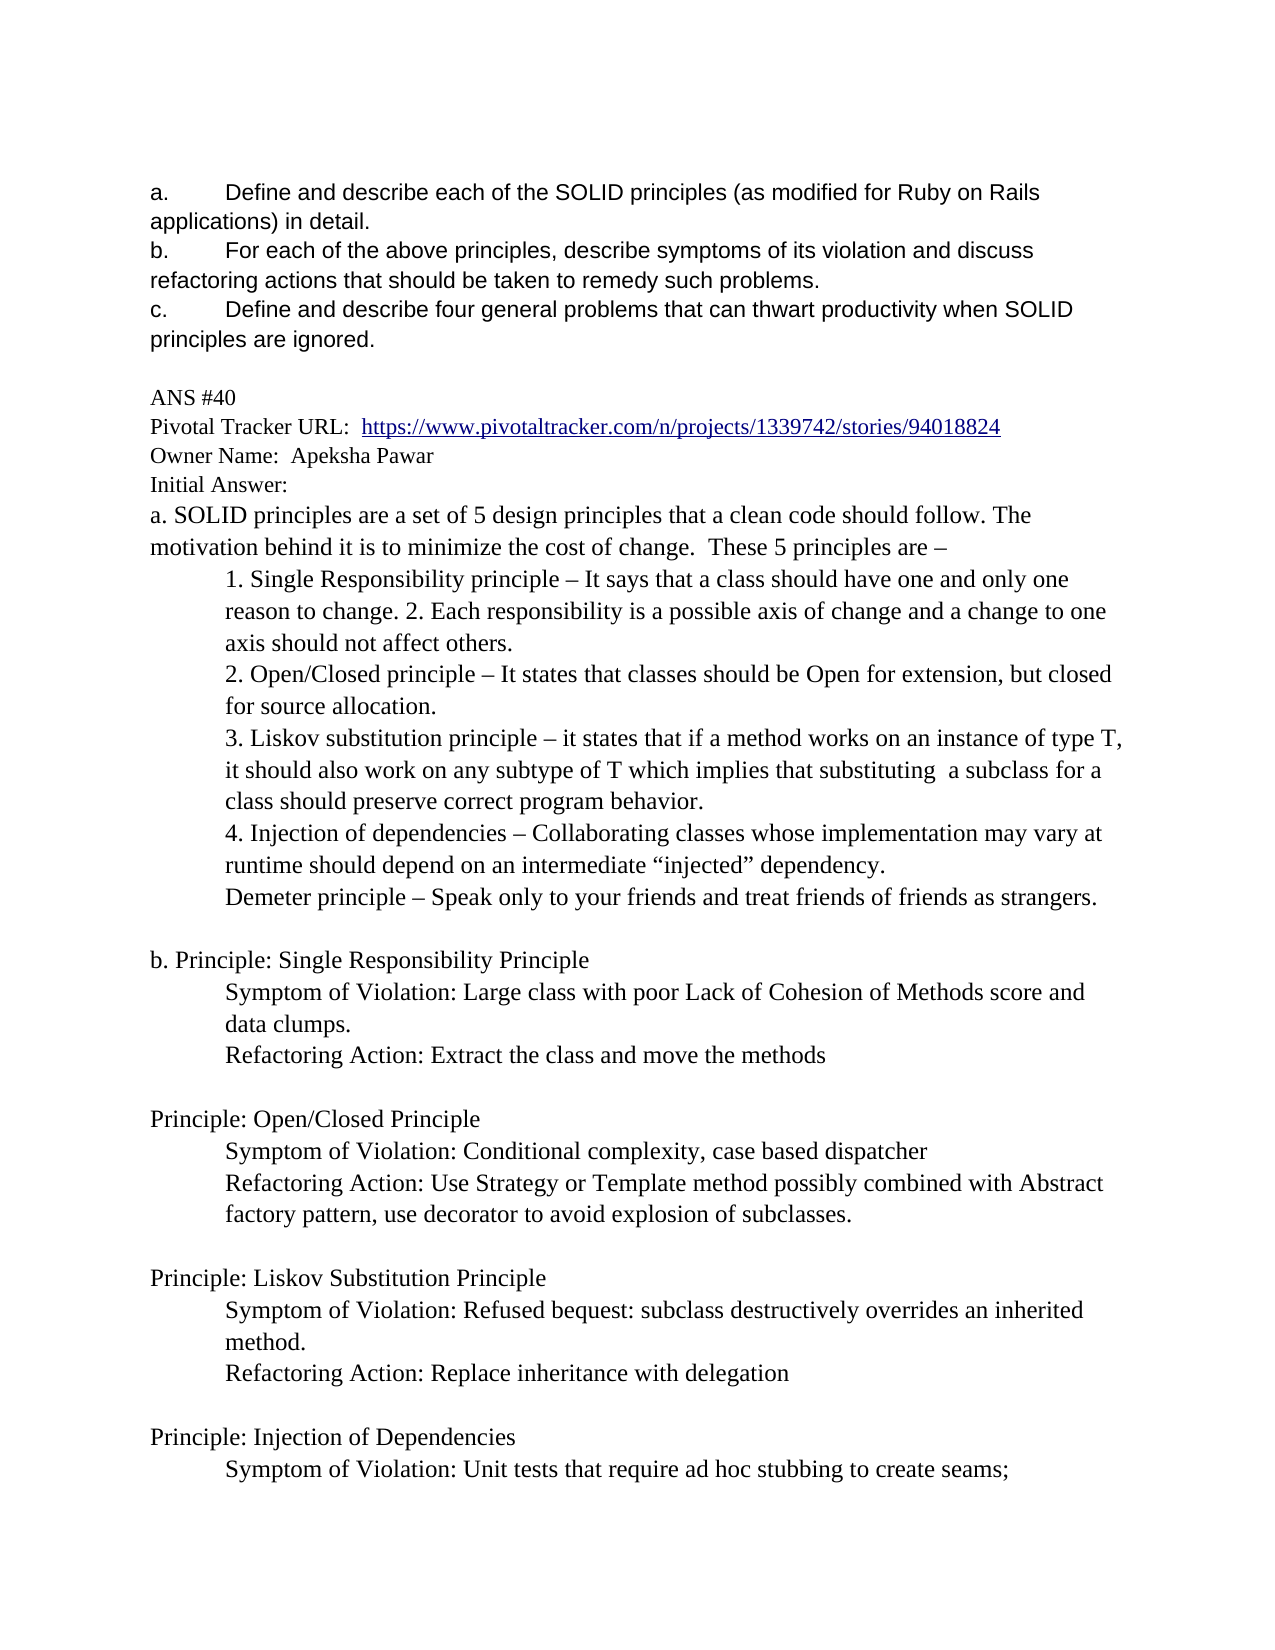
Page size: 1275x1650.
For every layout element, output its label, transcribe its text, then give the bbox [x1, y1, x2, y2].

text Owner Name: Apeksha Pawar [150, 443, 1125, 469]
text a. Define and describe each of the SOLID principles (as modified for Ruby on Rails applications) in detail. [150, 179, 1125, 234]
text 4. Injection of dependencies – Collaborating classes whose implementation may vary at runtime should depend on an intermediate “injected” dependency. Demeter principle – Speak only to your friends and treat friends of friends as strangers. [150, 819, 1125, 942]
text c. Define and describe four general problems that can thwart productivity when SOLID principles are ignored. [150, 297, 1125, 352]
text b. Principle: Single Responsibility Principle Symptom of Violation: Large class with poor Lack of Cohesion of Methods score and data clumps. Refactoring Action: Extract the class and move the methods Principle: Open/Closed Principle Symptom of Violation: Conditional complexity, case based dispatcher Refactoring Action: Use Strategy or Template method possibly combined with Abstract factory pattern, use decorator to avoid explosion of subclasses. Principle: Liskov Substitution Principle Symptom of Violation: Refused bequest: subclass destructively overrides an inherited method. Refactoring Action: Replace inheritance with delegation Principle: Injection of Dependencies Symptom of Violation: Unit tests that require ad hoc stubbing to create seams; [150, 946, 1125, 1482]
text a. SOLID principles are a set of 5 design principles that a clean code should follow. The motivation behind it is to minimize the cost of change. These 5 principles are – [150, 502, 1125, 561]
text ANS #40 Pivotal Tracker URL: https://www.pivotaltracker.com/n/projects/1339742/stories/94018824 [150, 356, 1125, 439]
text Initial Answer: [150, 472, 1125, 498]
text 2. Open/Closed principle – It states that classes should be Open for extension, but closed for source allocation. [150, 660, 1125, 720]
text b. For each of the above principles, describe symptoms of its violation and discuss refactoring actions that should be taken to remedy such problems. [150, 238, 1125, 293]
text 1. Single Responsibility principle – It says that a class should have one and only one reason to change. 2. Each responsibility is a possible axis of change and a change to one axis should not affect others. [150, 565, 1125, 656]
text 3. Liskov substitution principle – it states that if a method works on an instance of type T, it should also work on any subtype of T which implies that substituting a subclass for a class should preserve correct program behavior. [150, 724, 1125, 815]
